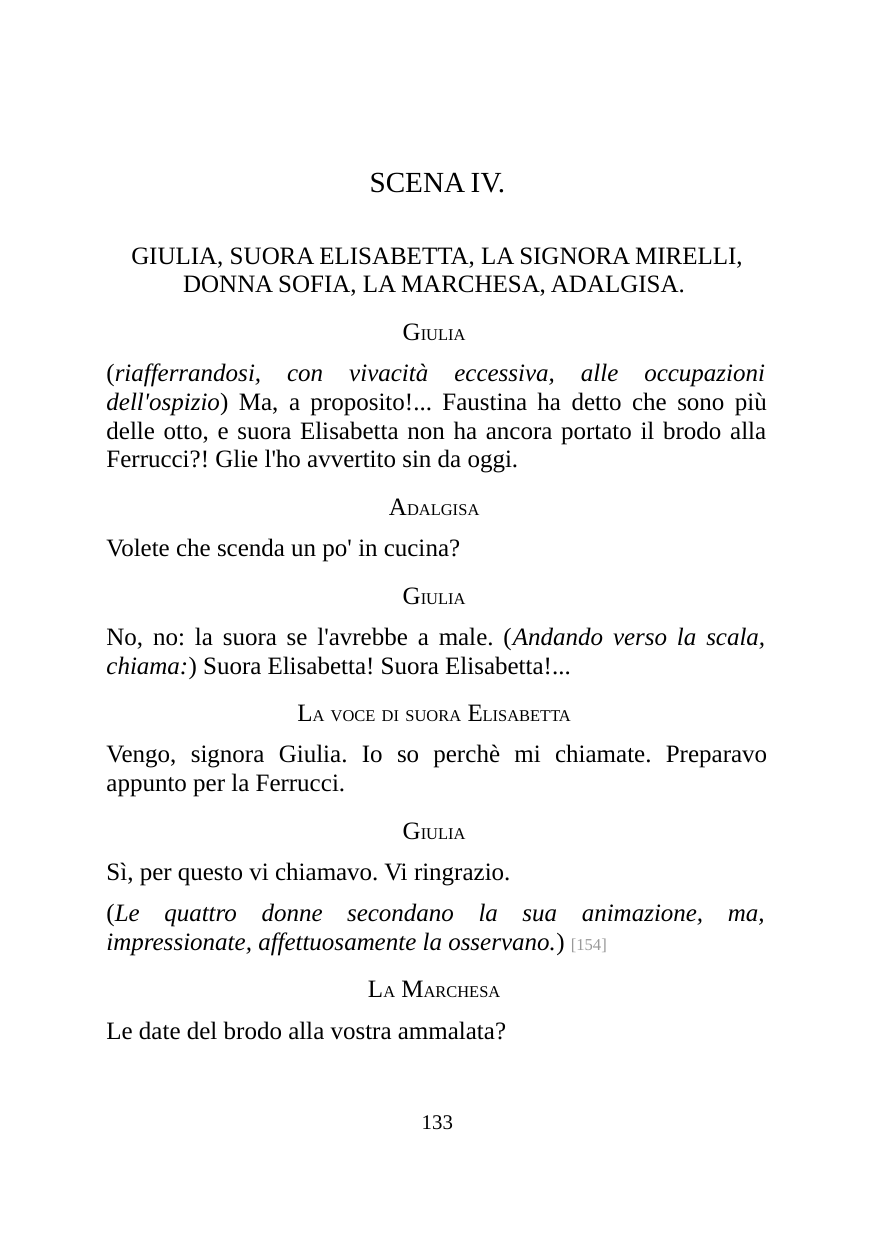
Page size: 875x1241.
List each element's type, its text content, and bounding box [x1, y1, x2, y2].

text Giulia [106, 581, 768, 609]
text Giulia [106, 317, 768, 346]
subtitle SCENA IV. [106, 165, 768, 199]
text Le date del brodo alla vostra ammalata? [106, 1016, 768, 1044]
text Sì, per questo vi chiamavo. Vi ringrazio. [106, 857, 768, 886]
text La voce di suora Elisabetta [106, 698, 768, 727]
text Volete che scenda un po' in cucina? [106, 533, 768, 562]
text Adalgisa [106, 492, 768, 521]
text Giulia [106, 816, 768, 844]
text GIULIA, SUORA ELISABETTA, LA SIGNORA MIRELLI, DONNA SOFIA, LA MARCHESA, ADALGISA. [106, 241, 768, 298]
text Vengo, signora Giulia. Io so perchè mi chiamate. Preparavo appunto per la Ferrucci. [106, 739, 768, 797]
text La Marchesa [106, 974, 768, 1003]
text (riafferrandosi, con vivacità eccessiva, alle occupazioni dell'ospizio) Ma, a proposito!... Faustina ha detto che sono più delle otto, e suora Elisabetta non ha ancora portato il brodo alla Ferrucci?! Glie l'ho avvertito sin da oggi. [106, 358, 768, 473]
text (Le quattro donne secondano la sua animazione, ma, impressionate, affettuosamente la osservano.) [154] [106, 898, 768, 956]
text No, no: la suora se l'avrebbe a male. (Andando verso la scala, chiama:) Suora Elisabetta! Suora Elisabetta!... [106, 622, 768, 679]
